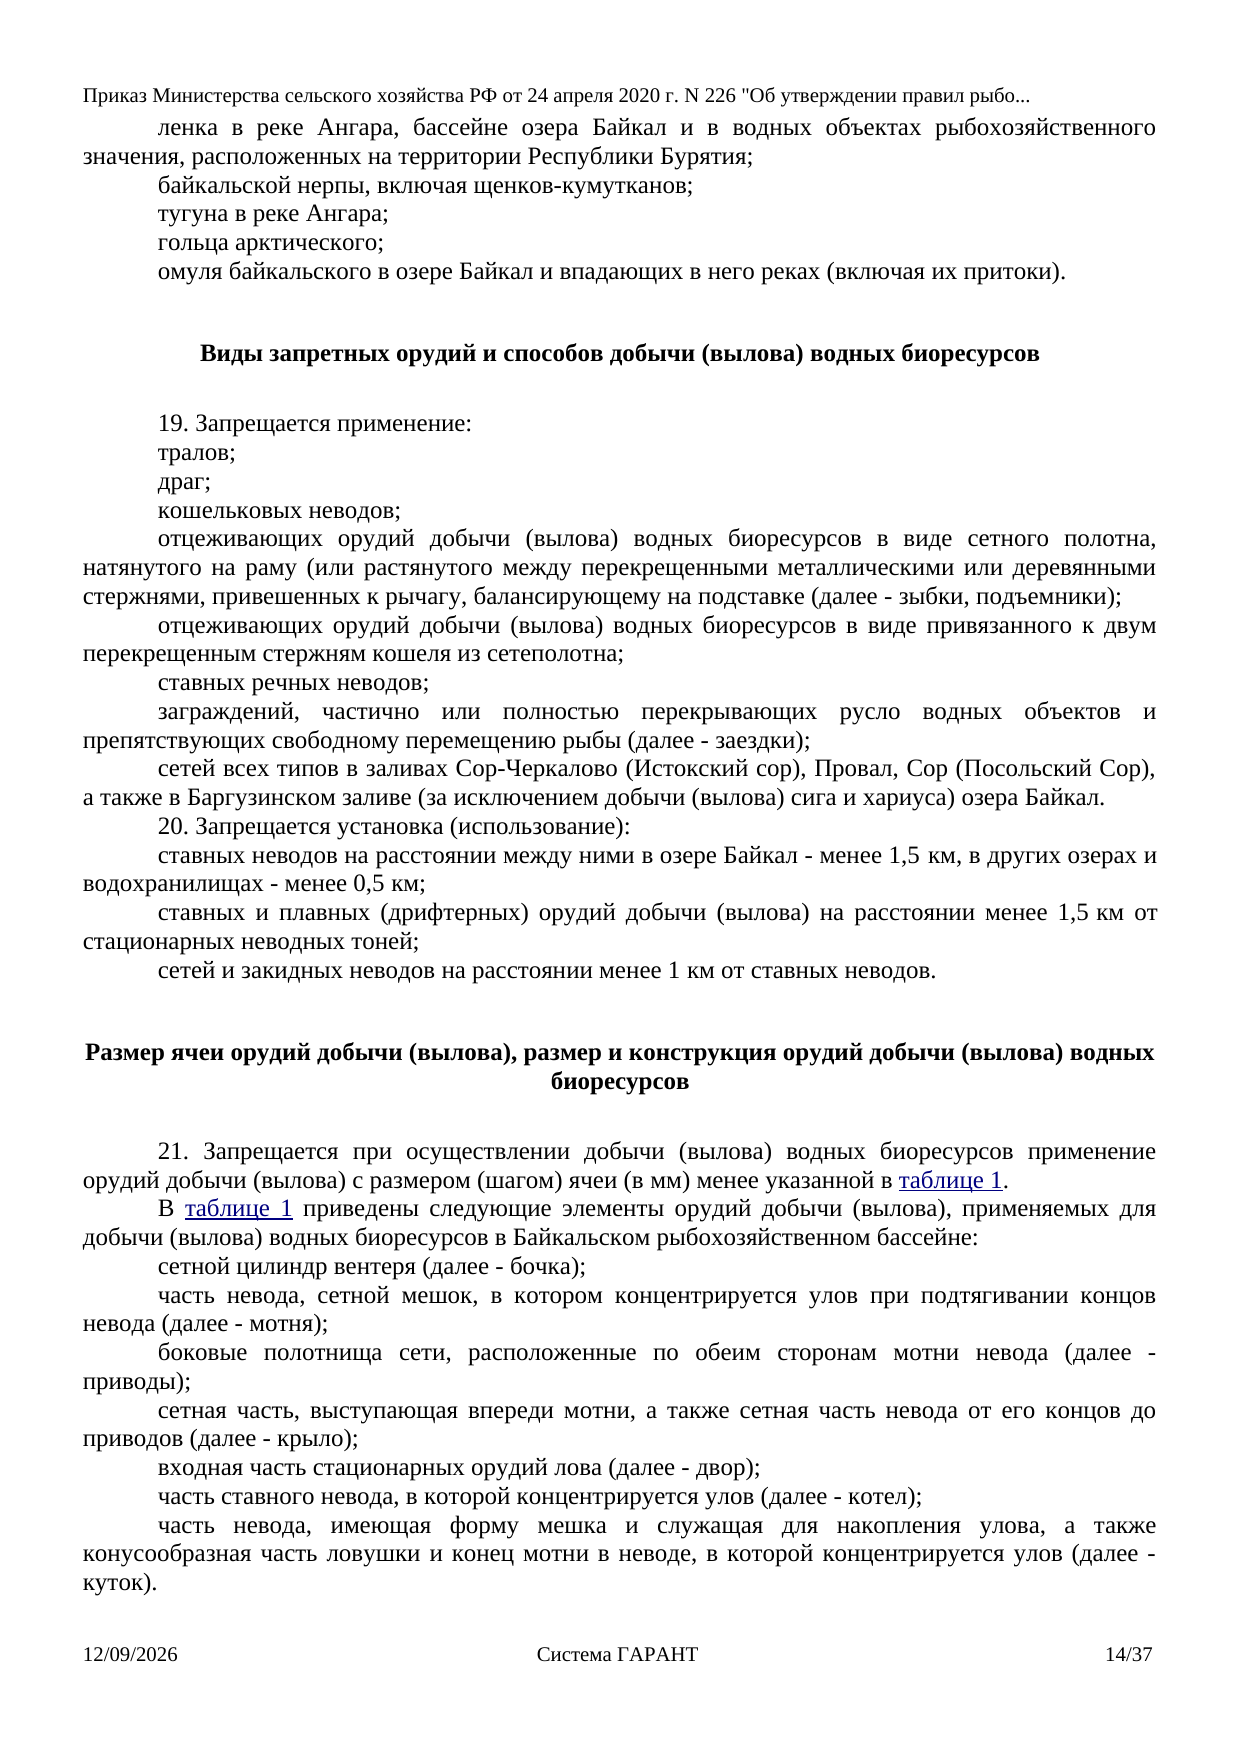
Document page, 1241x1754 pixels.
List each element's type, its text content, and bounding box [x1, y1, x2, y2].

text драг; [83, 466, 1157, 495]
text 21. Запрещается при осуществлении добычи (вылова) водных биоресурсов применение орудий добычи (вылова) с размером (шагом) ячеи (в мм) менее указанной в таблице 1. [83, 1136, 1157, 1193]
subtitle Виды запретных орудий и способов добычи (вылова) водных биоресурсов [83, 338, 1157, 367]
text тугуна в реке Ангара; [83, 198, 1157, 227]
text 19. Запрещается применение: [83, 408, 1157, 437]
text омуля байкальского в озере Байкал и впадающих в него реках (включая их притоки). [83, 256, 1157, 285]
text кошельковых неводов; [83, 495, 1157, 523]
text 20. Запрещается установка (использование): [83, 811, 1157, 840]
text тралов; [83, 437, 1157, 466]
text ставных и плавных (дрифтерных) орудий добычи (вылова) на расстоянии менее 1,5 км от стационарных неводных тоней; [83, 897, 1157, 955]
text боковые полотнища сети, расположенные по обеим сторонам мотни невода (далее - приводы); [83, 1337, 1157, 1395]
text сетной цилиндр вентеря (далее - бочка); [83, 1251, 1157, 1280]
text ставных неводов на расстоянии между ними в озере Байкал - менее 1,5 км, в других озерах и водохранилищах - менее 0,5 км; [83, 840, 1157, 897]
text ленка в реке Ангара, бассейне озера Байкал и в водных объектах рыбохозяйственного значения, расположенных на территории Республики Бурятия; [83, 112, 1157, 170]
text отцеживающих орудий добычи (вылова) водных биоресурсов в виде сетного полотна, натянутого на раму (или растянутого между перекрещенными металлическими или деревянными стержнями, привешенных к рычагу, балансирующему на подставке (далее - зыбки, подъемники); [83, 523, 1157, 610]
subtitle Размер ячеи орудий добычи (вылова), размер и конструкция орудий добычи (вылова) водных биоресурсов [83, 1037, 1157, 1095]
text байкальской нерпы, включая щенков-кумутканов; [83, 170, 1157, 198]
text сетей всех типов в заливах Сор-Черкалово (Истокский сор), Провал, Сор (Посольский Сор), а также в Баргузинском заливе (за исключением добычи (вылова) сига и хариуса) озера Байкал. [83, 753, 1157, 811]
text ставных речных неводов; [83, 667, 1157, 696]
text отцеживающих орудий добычи (вылова) водных биоресурсов в виде привязанного к двум перекрещенным стержням кошеля из сетеполотна; [83, 610, 1157, 667]
text В таблице 1 приведены следующие элементы орудий добычи (вылова), применяемых для добычи (вылова) водных биоресурсов в Байкальском рыбохозяйственном бассейне: [83, 1193, 1157, 1251]
text часть невода, имеющая форму мешка и служащая для накопления улова, а также конусообразная часть ловушки и конец мотни в неводе, в которой концентрируется улов (далее - куток). [83, 1510, 1157, 1596]
text входная часть стационарных орудий лова (далее - двор); [83, 1452, 1157, 1481]
text часть невода, сетной мешок, в котором концентрируется улов при подтягивании концов невода (далее - мотня); [83, 1280, 1157, 1337]
text гольца арктического; [83, 227, 1157, 256]
text сетей и закидных неводов на расстоянии менее 1 км от ставных неводов. [83, 955, 1157, 983]
text часть ставного невода, в которой концентрируется улов (далее - котел); [83, 1481, 1157, 1510]
text заграждений, частично или полностью перекрывающих русло водных объектов и препятствующих свободному перемещению рыбы (далее - заездки); [83, 696, 1157, 753]
text сетная часть, выступающая впереди мотни, а также сетная часть невода от его концов до приводов (далее - крыло); [83, 1395, 1157, 1452]
